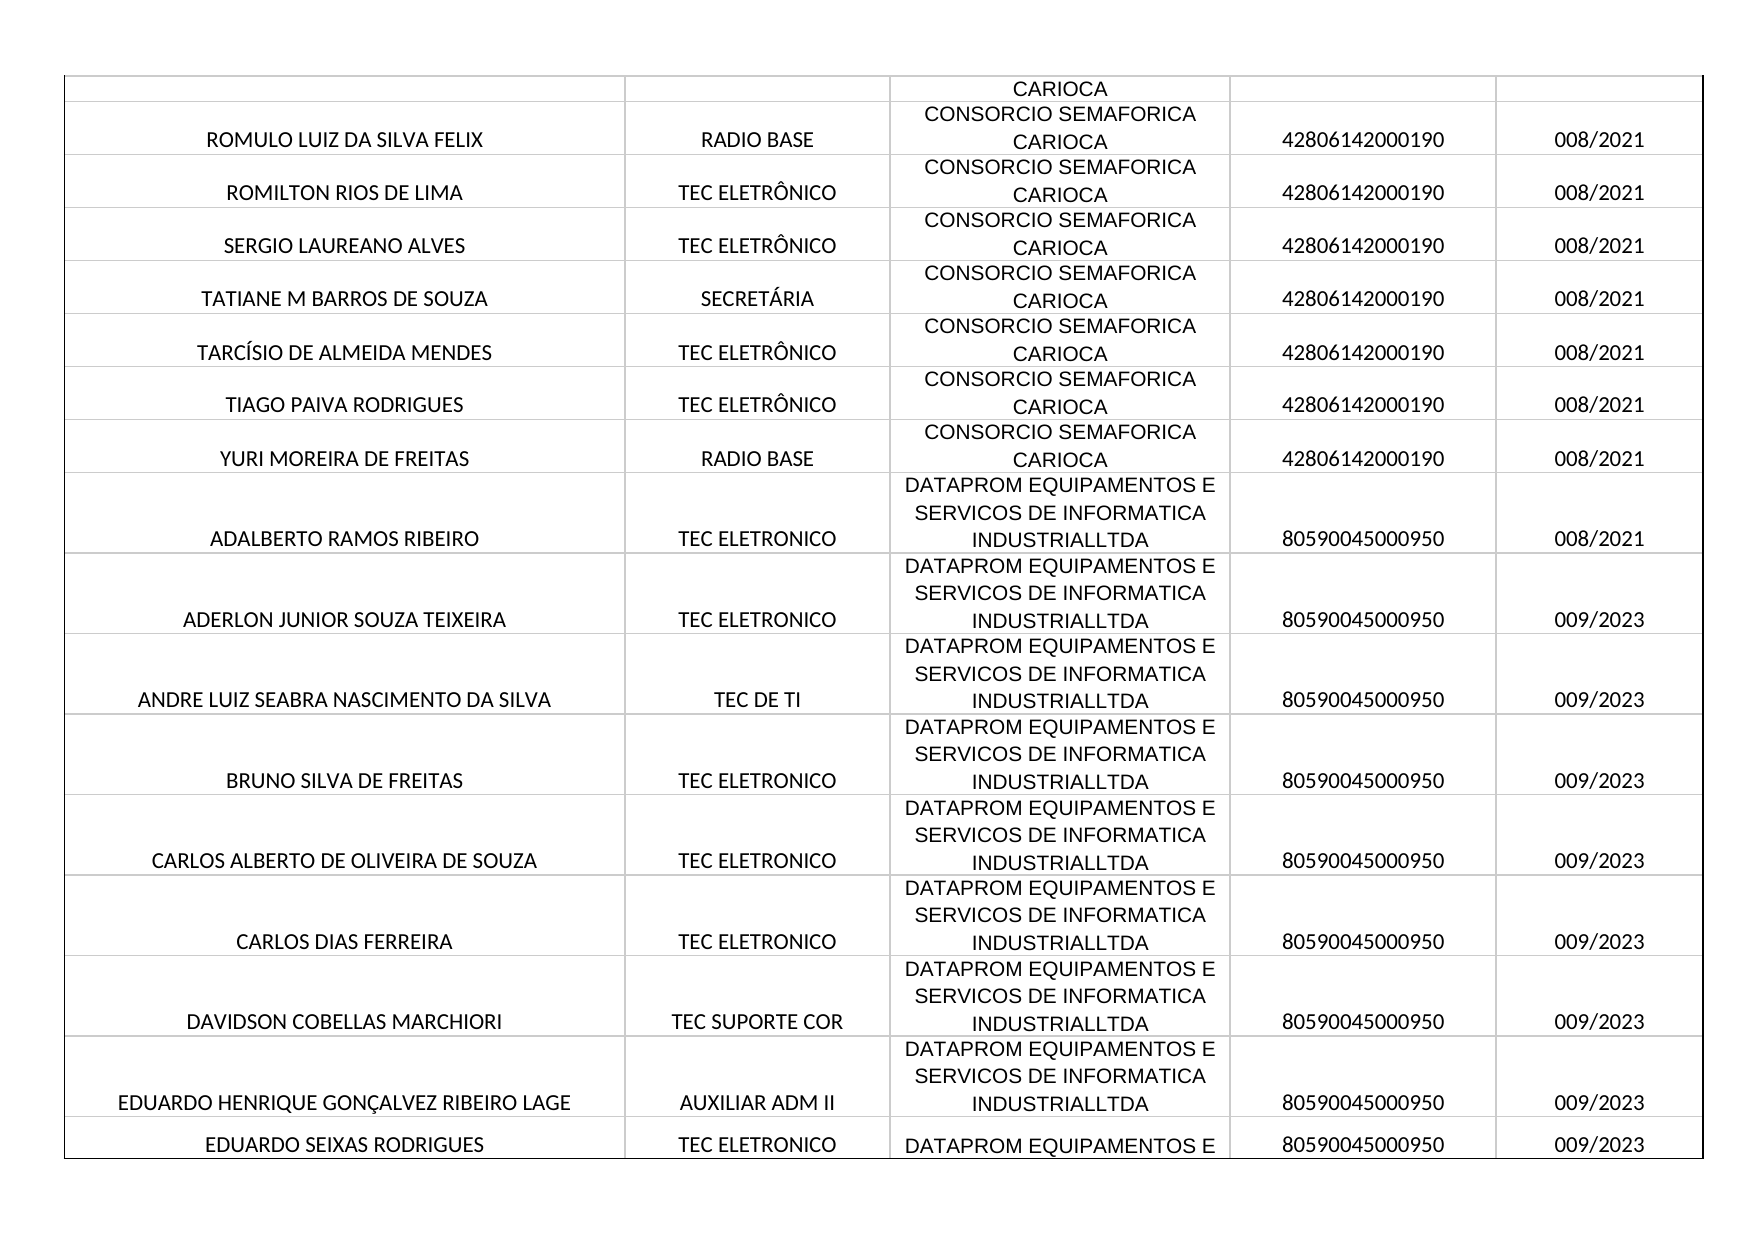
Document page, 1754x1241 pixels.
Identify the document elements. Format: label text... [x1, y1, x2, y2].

table_cell 008/2021 [1497, 208, 1702, 259]
table_cell TEC ELETRÔNICO [626, 367, 889, 419]
table_cell TATIANE M BARROS DE SOUZA [65, 261, 624, 313]
table_cell 42806142000190 [1231, 155, 1495, 207]
table_cell CONSORCIO SEMAFORICA CARIOCA [891, 155, 1229, 207]
table_cell 80590045000950 [1231, 956, 1495, 1035]
table_cell 009/2023 [1497, 795, 1702, 874]
table_cell ADERLON JUNIOR SOUZA TEIXEIRA [65, 554, 624, 633]
table_cell 008/2021 [1497, 420, 1702, 472]
table_cell ROMULO LUIZ DA SILVA FELIX [65, 102, 624, 153]
table_cell CARLOS DIAS FERREIRA [65, 876, 624, 955]
table_cell 42806142000190 [1231, 367, 1495, 419]
table_cell DAVIDSON COBELLAS MARCHIORI [65, 956, 624, 1035]
table_cell TEC DE TI [626, 634, 889, 713]
table_cell YURI MOREIRA DE FREITAS [65, 420, 624, 472]
table_cell 009/2023 [1497, 1117, 1702, 1158]
table_cell CONSORCIO SEMAFORICA CARIOCA [891, 208, 1229, 259]
table_cell DATAPROM EQUIPAMENTOS E SERVICOS DE INFORMATICA INDUSTRIALLTDA [891, 1037, 1229, 1116]
table_cell CONSORCIO SEMAFORICA CARIOCA [891, 420, 1229, 472]
table_cell [65, 77, 624, 101]
table_cell [1497, 77, 1702, 101]
table_cell DATAPROM EQUIPAMENTOS E SERVICOS DE INFORMATICA INDUSTRIALLTDA [891, 795, 1229, 874]
table_cell 80590045000950 [1231, 876, 1495, 955]
table_cell DATAPROM EQUIPAMENTOS E SERVICOS DE INFORMATICA INDUSTRIALLTDA [891, 715, 1229, 794]
table_cell 80590045000950 [1231, 795, 1495, 874]
table_cell 008/2021 [1497, 155, 1702, 207]
table_cell 42806142000190 [1231, 420, 1495, 472]
table_cell AUXILIAR ADM II [626, 1037, 889, 1116]
table_cell CONSORCIO SEMAFORICA CARIOCA [891, 102, 1229, 153]
table_cell DATAPROM EQUIPAMENTOS E [891, 1117, 1229, 1158]
table_cell TEC ELETRONICO [626, 554, 889, 633]
table_cell ANDRE LUIZ SEABRA NASCIMENTO DA SILVA [65, 634, 624, 713]
table_cell 009/2023 [1497, 634, 1702, 713]
table_cell ADALBERTO RAMOS RIBEIRO [65, 473, 624, 552]
table_cell CONSORCIO SEMAFORICA CARIOCA [891, 314, 1229, 366]
table_cell TIAGO PAIVA RODRIGUES [65, 367, 624, 419]
table_cell TEC ELETRONICO [626, 876, 889, 955]
table_cell 009/2023 [1497, 554, 1702, 633]
table_cell [626, 77, 889, 101]
table_cell 80590045000950 [1231, 1117, 1495, 1158]
table_cell 42806142000190 [1231, 208, 1495, 259]
table_cell RADIO BASE [626, 102, 889, 153]
table_cell TEC ELETRONICO [626, 1117, 889, 1158]
table_cell EDUARDO HENRIQUE GONÇALVEZ RIBEIRO LAGE [65, 1037, 624, 1116]
table_cell [1231, 77, 1495, 101]
table_cell DATAPROM EQUIPAMENTOS E SERVICOS DE INFORMATICA INDUSTRIALLTDA [891, 876, 1229, 955]
table_cell 009/2023 [1497, 876, 1702, 955]
table_cell 80590045000950 [1231, 1037, 1495, 1116]
table_cell 008/2021 [1497, 473, 1702, 552]
table_cell DATAPROM EQUIPAMENTOS E SERVICOS DE INFORMATICA INDUSTRIALLTDA [891, 956, 1229, 1035]
table_cell TEC SUPORTE COR [626, 956, 889, 1035]
table_cell DATAPROM EQUIPAMENTOS E SERVICOS DE INFORMATICA INDUSTRIALLTDA [891, 473, 1229, 552]
table_cell SECRETÁRIA [626, 261, 889, 313]
table_cell DATAPROM EQUIPAMENTOS E SERVICOS DE INFORMATICA INDUSTRIALLTDA [891, 554, 1229, 633]
table_cell 008/2021 [1497, 261, 1702, 313]
table_cell TEC ELETRÔNICO [626, 155, 889, 207]
table_cell 80590045000950 [1231, 554, 1495, 633]
table_cell TEC ELETRONICO [626, 795, 889, 874]
table_cell CARIOCA [891, 77, 1229, 101]
table_cell 009/2023 [1497, 715, 1702, 794]
table_cell 008/2021 [1497, 102, 1702, 153]
table_cell CONSORCIO SEMAFORICA CARIOCA [891, 367, 1229, 419]
table_cell 42806142000190 [1231, 314, 1495, 366]
table_cell TARCÍSIO DE ALMEIDA MENDES [65, 314, 624, 366]
table_cell 009/2023 [1497, 956, 1702, 1035]
table_cell 80590045000950 [1231, 473, 1495, 552]
table_cell TEC ELETRONICO [626, 715, 889, 794]
table_cell EDUARDO SEIXAS RODRIGUES [65, 1117, 624, 1158]
table_cell 008/2021 [1497, 314, 1702, 366]
table_cell TEC ELETRONICO [626, 473, 889, 552]
table_cell CONSORCIO SEMAFORICA CARIOCA [891, 261, 1229, 313]
table_cell CARLOS ALBERTO DE OLIVEIRA DE SOUZA [65, 795, 624, 874]
table_cell 009/2023 [1497, 1037, 1702, 1116]
table_cell 80590045000950 [1231, 715, 1495, 794]
table_cell ROMILTON RIOS DE LIMA [65, 155, 624, 207]
table_cell BRUNO SILVA DE FREITAS [65, 715, 624, 794]
table_cell TEC ELETRÔNICO [626, 208, 889, 259]
table_cell TEC ELETRÔNICO [626, 314, 889, 366]
table_cell RADIO BASE [626, 420, 889, 472]
table_cell DATAPROM EQUIPAMENTOS E SERVICOS DE INFORMATICA INDUSTRIALLTDA [891, 634, 1229, 713]
table_cell 80590045000950 [1231, 634, 1495, 713]
table_cell 008/2021 [1497, 367, 1702, 419]
table_cell SERGIO LAUREANO ALVES [65, 208, 624, 259]
table_cell 42806142000190 [1231, 261, 1495, 313]
table_cell 42806142000190 [1231, 102, 1495, 153]
